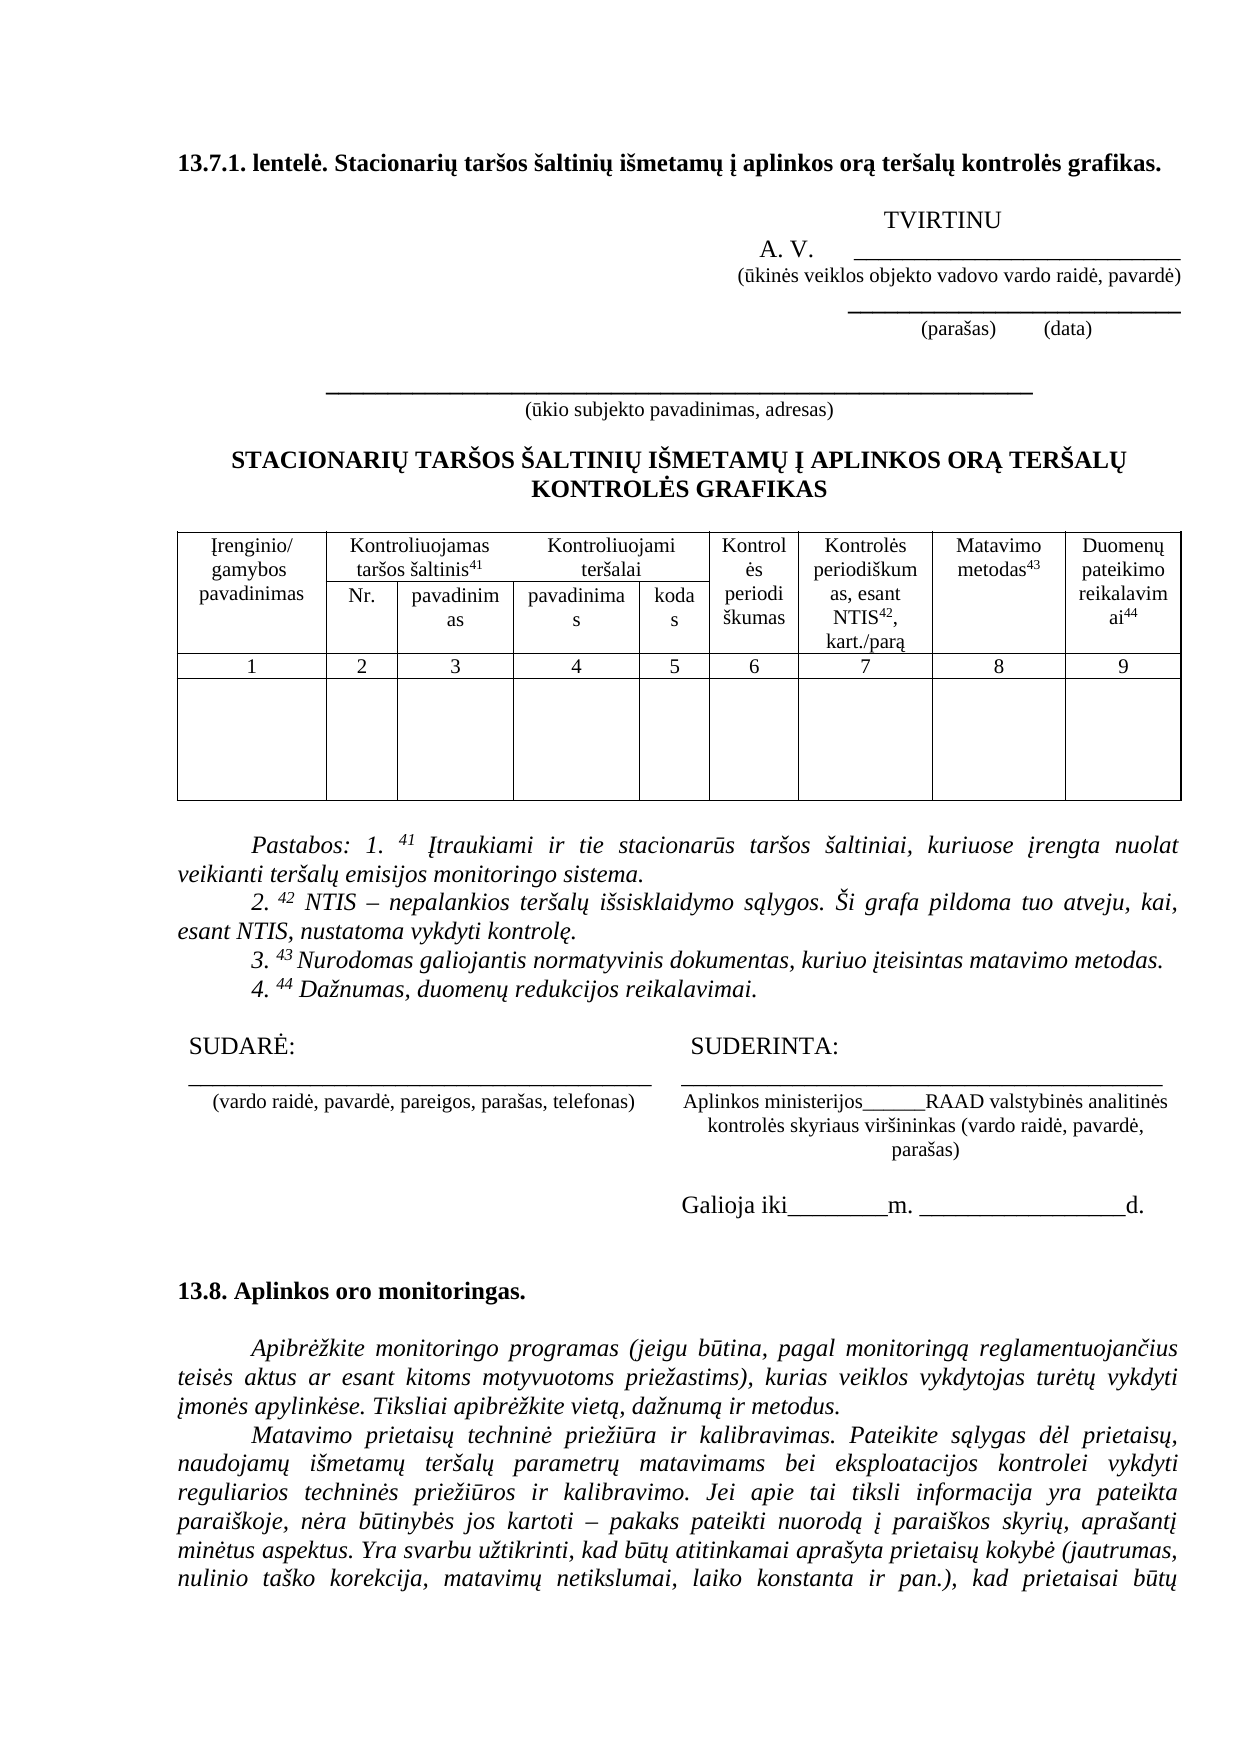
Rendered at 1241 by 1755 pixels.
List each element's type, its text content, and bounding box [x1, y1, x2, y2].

table_cell [514, 679, 639, 703]
table_cell [1066, 704, 1180, 727]
text 4. 44 Dažnumas, duomenų redukcijos reikalavimai. [177, 974, 1181, 1002]
text 13.7.1. lentelė. Stacionarių taršos šaltinių išmetamų į aplinkos orą teršalų kontrolės grafikas. [177, 148, 1181, 176]
table_cell [799, 728, 932, 752]
table_cell [640, 752, 709, 776]
table_cell [1066, 728, 1180, 752]
table_cell [398, 704, 513, 727]
table_cell [514, 728, 639, 752]
table_cell [933, 728, 1065, 752]
table_cell 5 [640, 654, 709, 678]
table_cell [640, 776, 709, 800]
text TVIRTINU [177, 205, 1181, 234]
table_cell [933, 752, 1065, 776]
table_cell [398, 776, 513, 800]
table_cell [327, 752, 397, 776]
table_cell 9 [1066, 654, 1180, 678]
table_cell [178, 704, 326, 727]
table_cell [799, 752, 932, 776]
text 3. 43 Nurodomas galiojantis normatyvinis dokumentas, kuriuo įteisintas matavimo metodas. [177, 945, 1181, 974]
text (ūkinės veiklos objekto vadovo vardo raidė, pavardė) [177, 263, 1181, 287]
table_header Kontroliuojamas taršos šaltinis41 [327, 533, 513, 581]
table_cell [933, 679, 1065, 703]
table_cell [178, 776, 326, 800]
table_cell 6 [710, 654, 798, 678]
table_cell [710, 679, 798, 703]
table_cell 1 [178, 654, 326, 678]
table_cell [710, 752, 798, 776]
table_cell [398, 679, 513, 703]
table_header Kontrolės periodiškumas, esant NTIS42, kart./parą [799, 533, 932, 653]
table_cell [398, 728, 513, 752]
text Apibrėžkite monitoringo programas (jeigu būtina, pagal monitoringą reglamentuojančius teisės aktus ar esant kitoms motyvuotoms priežastims), kurias veiklos vykdytojas turėtų vykdyti įmonės apylinkėse. Tiksliai apibrėžkite vietą, dažnumą ir metodus. [177, 1333, 1181, 1420]
text 2. 42 NTIS – nepalankios teršalų išsisklaidymo sąlygos. Ši grafa pildoma tuo atveju, kai, esant NTIS, nustatoma vykdyti kontrolę. [177, 887, 1181, 945]
table_cell (vardo raidė, pavardė, pareigos, parašas, telefonas) [177, 1060, 670, 1247]
text Stacionarių taršos šaltinių IŠMETAMŲ Į APLINKOS ORĄ TERŠALŲ kontrolės grafikas [177, 445, 1181, 503]
table_cell Nr. [327, 582, 397, 653]
table_cell [710, 776, 798, 800]
table_cell [1066, 752, 1180, 776]
text 13.8. Aplinkos oro monitoringas. [177, 1276, 1181, 1305]
table_cell pavadinimas [398, 582, 513, 653]
table_cell [1066, 679, 1180, 703]
table_cell [327, 728, 397, 752]
table_cell [398, 752, 513, 776]
table_cell Aplinkos ministerijos______RAAD valstybinės analitinės kontrolės skyriaus viršininkas (vardo raidė, pavardė, parašas) Galioja iki________m. d. [670, 1060, 1181, 1247]
table_cell 2 [327, 654, 397, 678]
table_cell [799, 776, 932, 800]
table_cell [178, 752, 326, 776]
table_cell [933, 704, 1065, 727]
text Matavimo prietaisų techninė priežiūra ir kalibravimas. Pateikite sąlygas dėl prietaisų, naudojamų išmetamų teršalų parametrų matavimams bei eksploatacijos kontrolei vykdyti reguliarios techninės priežiūros ir kalibravimo. Jei apie tai tiksli informacija yra pateikta paraiškoje, nėra būtinybės jos kartoti – pakaks pateikti nuorodą į paraiškos skyrių, aprašantį minėtus aspektus. Yra svarbu užtikrinti, kad būtų atitinkamai aprašyta prietaisų kokybė (jautrumas, nulinio taško korekcija, matavimų netikslumai, laiko konstanta ir pan.), kad prietaisai būtų [177, 1420, 1181, 1592]
table_cell [799, 704, 932, 727]
table_cell [640, 679, 709, 703]
text (ūkio subjekto pavadinimas, adresas) [177, 397, 1181, 421]
table_cell [640, 704, 709, 727]
table_header Matavimo metodas43 [933, 533, 1065, 653]
table_header Duomenų pateikimo reikalavimai44 [1066, 533, 1180, 653]
table_cell kodas [640, 582, 709, 653]
text A. V. [177, 234, 1181, 263]
table_header SUDARĖ: [177, 1031, 679, 1060]
table_cell [1066, 776, 1180, 800]
table_cell [514, 776, 639, 800]
table_cell [933, 776, 1065, 800]
text Pastabos: 1. 41 Įtraukiami ir tie stacionarūs taršos šaltiniai, kuriuose įrengta nuolat veikianti teršalų emisijos monitoringo sistema. [177, 830, 1181, 887]
table_cell [514, 704, 639, 727]
table_cell 8 [933, 654, 1065, 678]
table_cell [710, 704, 798, 727]
table_cell [799, 679, 932, 703]
table_cell [514, 752, 639, 776]
table_cell [327, 776, 397, 800]
table_header SUDERINTA: [679, 1031, 1181, 1060]
table_cell [178, 728, 326, 752]
table_cell [327, 704, 397, 727]
table_cell 3 [398, 654, 513, 678]
text (parašas) (data) [177, 315, 1181, 339]
table_header Įrenginio/gamybos pavadinimas [178, 533, 326, 653]
table_cell [178, 679, 326, 703]
table_header Kontroliuojami teršalai [513, 533, 709, 581]
table_cell [710, 728, 798, 752]
table_cell 7 [799, 654, 932, 678]
table_cell [327, 679, 397, 703]
table_cell [640, 728, 709, 752]
table_header Kontrolės periodiškumas [710, 533, 798, 653]
table_cell 4 [514, 654, 639, 678]
table_cell pavadinimas [514, 582, 639, 653]
